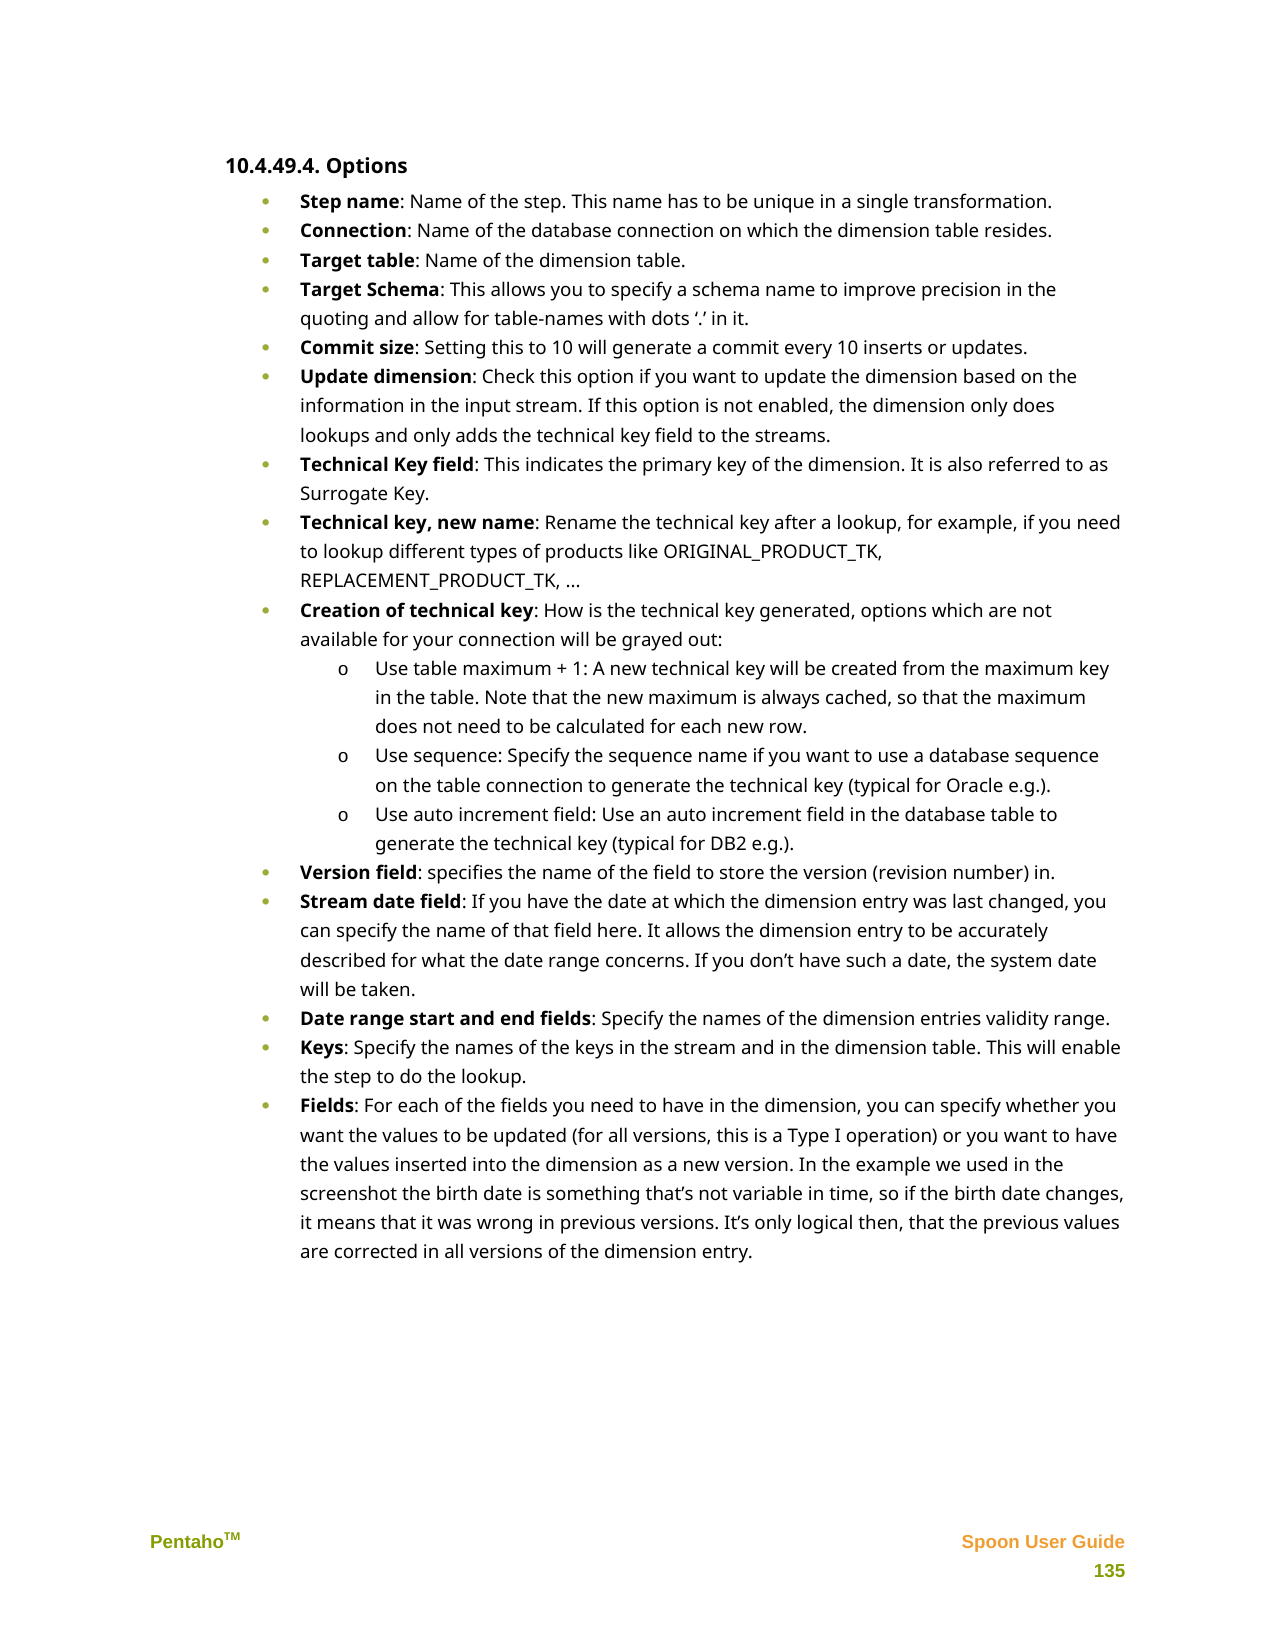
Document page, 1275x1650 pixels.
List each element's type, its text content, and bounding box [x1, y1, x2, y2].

list Step name: Name of the step. This name has to be unique in a single transformation. [262, 185, 1125, 214]
list Commit size: Setting this to 10 will generate a commit every 10 inserts or updates. [262, 331, 1125, 360]
list Keys: Specify the names of the keys in the stream and in the dimension table. This will enable the step to do the lookup. [262, 1031, 1125, 1089]
list Target table: Name of the dimension table. [262, 244, 1125, 273]
list Use auto increment field: Use an auto increment field in the database table to generate the technical key (typical for DB2 e.g.). [337, 798, 1125, 856]
list Target Schema: This allows you to specify a schema name to improve precision in the quoting and allow for table-names with dots ‘.’ in it. [262, 273, 1125, 331]
list Fields: For each of the fields you need to have in the dimension, you can specify whether you want the values to be updated (for all versions, this is a Type I operation) or you want to have the values inserted into the dimension as a new version. In the example we used in the screenshot the birth date is something that’s not variable in time, so if the birth date changes, it means that it was wrong in previous versions. It’s only logical then, that the previous values are corrected in all versions of the dimension entry. [262, 1089, 1125, 1264]
subtitle 10.4.49.4. Options [225, 150, 1125, 179]
list Update dimension: Check this option if you want to update the dimension based on the information in the input stream. If this option is not enabled, the dimension only does lookups and only adds the technical key field to the streams. [262, 360, 1125, 448]
list Technical Key field: This indicates the primary key of the dimension. It is also referred to as Surrogate Key. [262, 448, 1125, 506]
list Use table maximum + 1: A new technical key will be created from the maximum key in the table. Note that the new maximum is always cached, so that the maximum does not need to be calculated for each new row. [337, 652, 1125, 739]
list Use sequence: Specify the sequence name if you want to use a database sequence on the table connection to generate the technical key (typical for Oracle e.g.). [337, 739, 1125, 798]
list Stream date field: If you have the date at which the dimension entry was last changed, you can specify the name of that field here. It allows the dimension entry to be accurately described for what the date range concerns. If you don’t have such a date, the system date will be taken. [262, 885, 1125, 1002]
list Version field: specifies the name of the field to store the version (revision number) in. [262, 856, 1125, 885]
list Connection: Name of the database connection on which the dimension table resides. [262, 214, 1125, 244]
list Technical key, new name: Rename the technical key after a lookup, for example, if you need to lookup different types of products like ORIGINAL_PRODUCT_TK, REPLACEMENT_PRODUCT_TK, ... [262, 506, 1125, 594]
list Date range start and end fields: Specify the names of the dimension entries validity range. [262, 1002, 1125, 1031]
list Creation of technical key: How is the technical key generated, options which are not available for your connection will be grayed out: [262, 594, 1125, 652]
